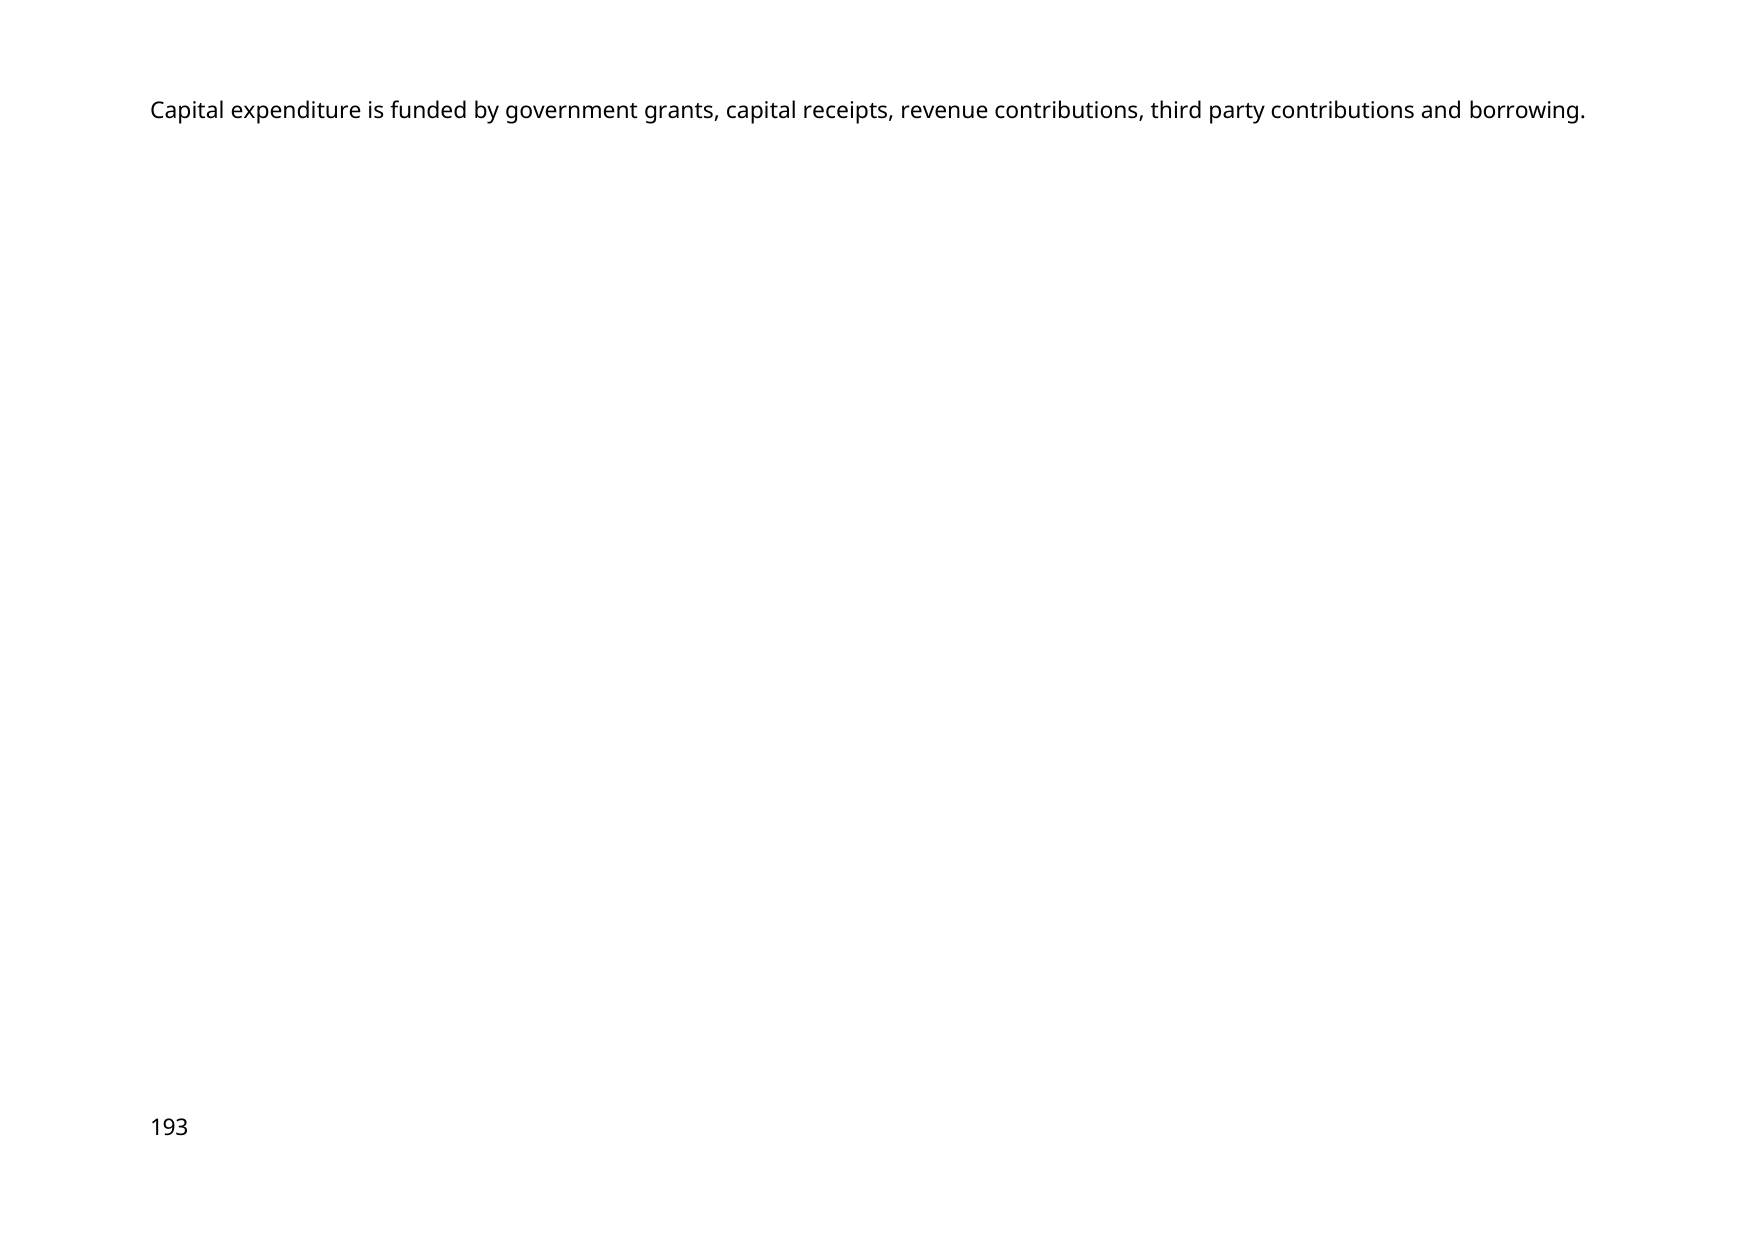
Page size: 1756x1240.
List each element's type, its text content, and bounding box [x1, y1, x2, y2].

text Capital expenditure is funded by government grants, capital receipts, revenue contributions, third party contributions and borrowing. [150, 94, 1605, 125]
